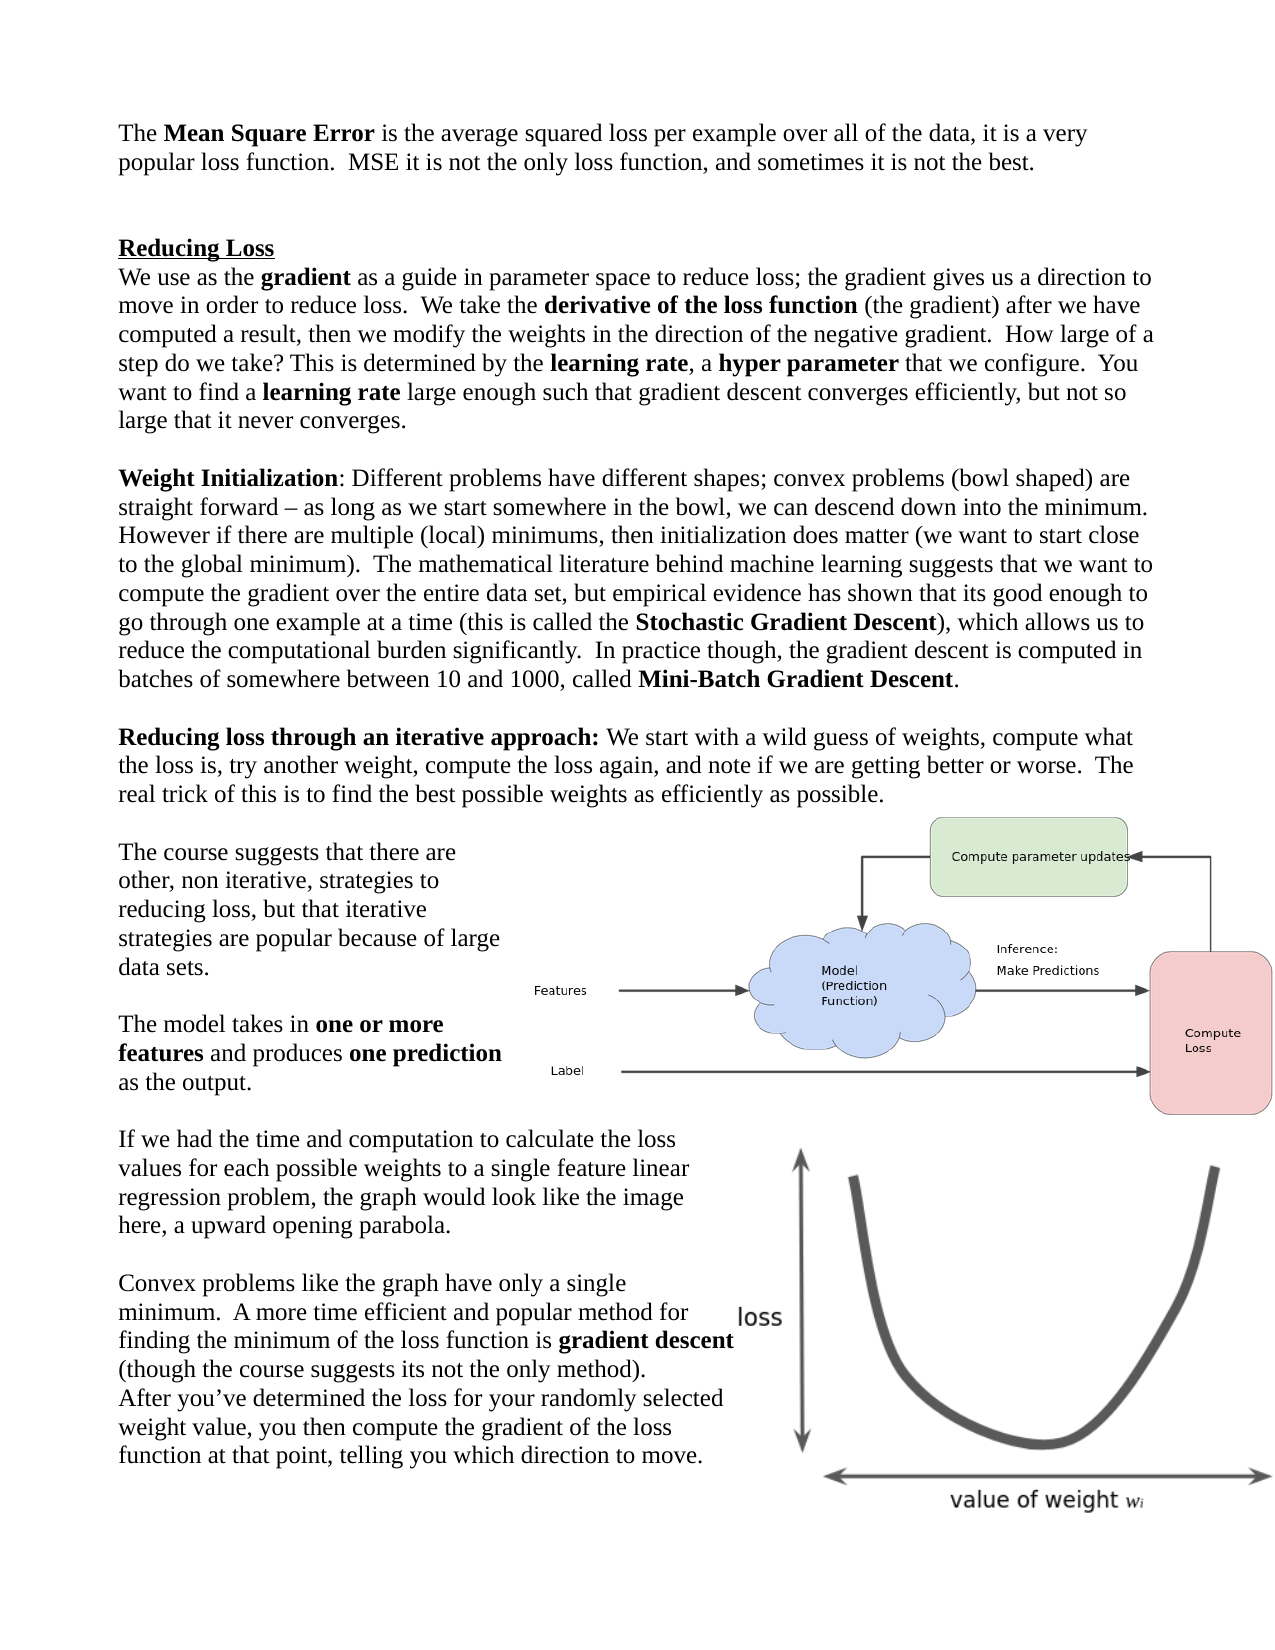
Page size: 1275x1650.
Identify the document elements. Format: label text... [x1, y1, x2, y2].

text We use as the gradient as a guide in parameter space to reduce loss; the gradient gives us a direction to move in order to reduce loss. We take the derivative of the loss function (the gradient) after we have computed a result, then we modify the weights in the direction of the negative gradient. How large of a step do we take? This is determined by the learning rate, a hyper parameter that we configure. You want to find a learning rate large enough such that gradient descent converges efficiently, but not so large that it never converges. [118, 262, 1157, 434]
text The course suggests that there are other, non iterative, strategies to reducing loss, but that iterative strategies are popular because of large data sets. [118, 837, 502, 981]
text If we had the time and computation to calculate the loss values for each possible weights to a single feature linear regression problem, the graph would look like the image here, a upward opening parabola. [118, 1124, 1157, 1239]
picture [502, 815, 1275, 1117]
text Weight Initialization: Different problems have different shapes; convex problems (bowl shaped) are straight forward – as long as we start somewhere in the bowl, we can descend down into the minimum. However if there are multiple (local) minimums, then initialization does matter (we want to start close to the global minimum). The mathematical literature behind machine learning suggests that we want to compute the gradient over the entire data set, but empirical evidence has shown that its good enough to go through one example at a time (this is called the Stochastic Gradient Descent), which allows us to reduce the computational burden significantly. In practice though, the gradient descent is computed in batches of somewhere between 10 and 1000, called Mini-Batch Gradient Descent. [118, 463, 1157, 693]
text The model takes in one or more features and produces one prediction as the output. [118, 1009, 502, 1096]
text The Mean Square Error is the average squared loss per example over all of the data, it is a very popular loss function. MSE it is not the only loss function, and sometimes it is not the best. [118, 118, 1157, 176]
text Reducing Loss [118, 233, 1157, 262]
text Reducing loss through an iterative approach: We start with a wild guess of weights, compute what the loss is, try another weight, compute the loss again, and note if we are getting better or worse. The real trick of this is to find the best possible weights as efficiently as possible. [118, 722, 1157, 808]
text Convex problems like the graph have only a single minimum. A more time efficient and popular method for finding the minimum of the loss function is gradient descent (though the course suggests its not the only method). [118, 1268, 734, 1383]
text After you’ve determined the loss for your randomly selected weight value, you then compute the gradient of the loss function at that point, telling you which direction to move. [118, 1383, 734, 1469]
picture [734, 1143, 1274, 1514]
